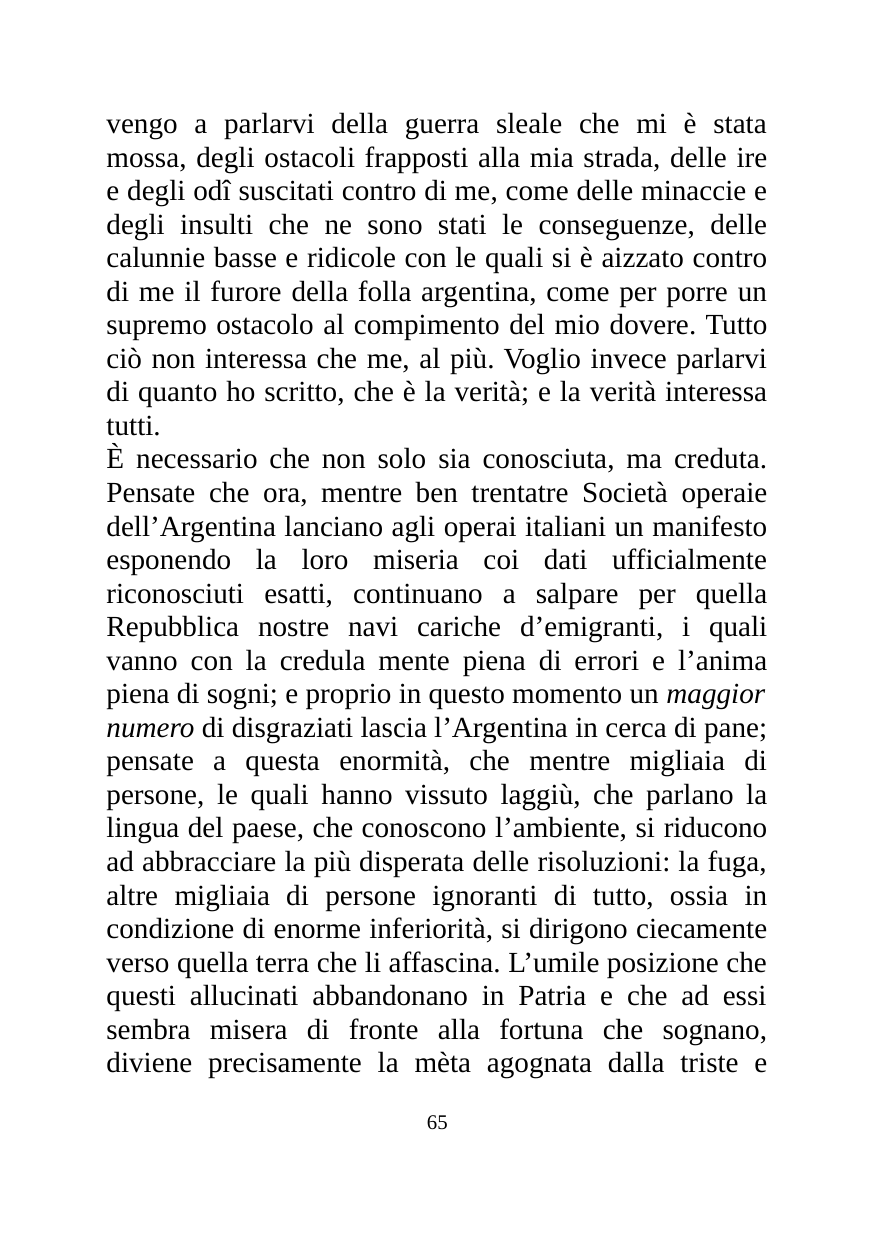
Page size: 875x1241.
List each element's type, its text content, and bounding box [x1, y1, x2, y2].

text È necessario che non solo sia conosciuta, ma creduta. Pensate che ora, mentre ben trentatre Società operaie dell’Argentina lanciano agli operai italiani un manifesto esponendo la loro miseria coi dati ufficialmente riconosciuti esatti, continuano a salpare per quella Repubblica nostre navi cariche d’emigranti, i quali vanno con la credula mente piena di errori e l’anima piena di sogni; e proprio in questo momento un maggior numero di disgraziati lascia l’Argentina in cerca di pane; pensate a questa enormità, che mentre migliaia di persone, le quali hanno vissuto laggiù, che parlano la lingua del paese, che conoscono l’ambiente, si riducono ad abbracciare la più disperata delle risoluzioni: la fuga, altre migliaia di persone ignoranti di tutto, ossia in condizione di enorme inferiorità, si dirigono ciecamente verso quella terra che li affascina. L’umile posizione che questi allucinati abbandonano in Patria e che ad essi sembra misera di fronte alla fortuna che sognano, diviene precisamente la mèta agognata dalla triste e [106, 442, 768, 1079]
text vengo a parlarvi della guerra sleale che mi è stata mossa, degli ostacoli frapposti alla mia strada, delle ire e degli odî suscitati contro di me, come delle minaccie e degli insulti che ne sono stati le conseguenze, delle calunnie basse e ridicole con le quali si è aizzato contro di me il furore della folla argentina, come per porre un supremo ostacolo al compimento del mio dovere. Tutto ciò non interessa che me, al più. Voglio invece parlarvi di quanto ho scritto, che è la verità; e la verità interessa tutti. [106, 106, 768, 442]
